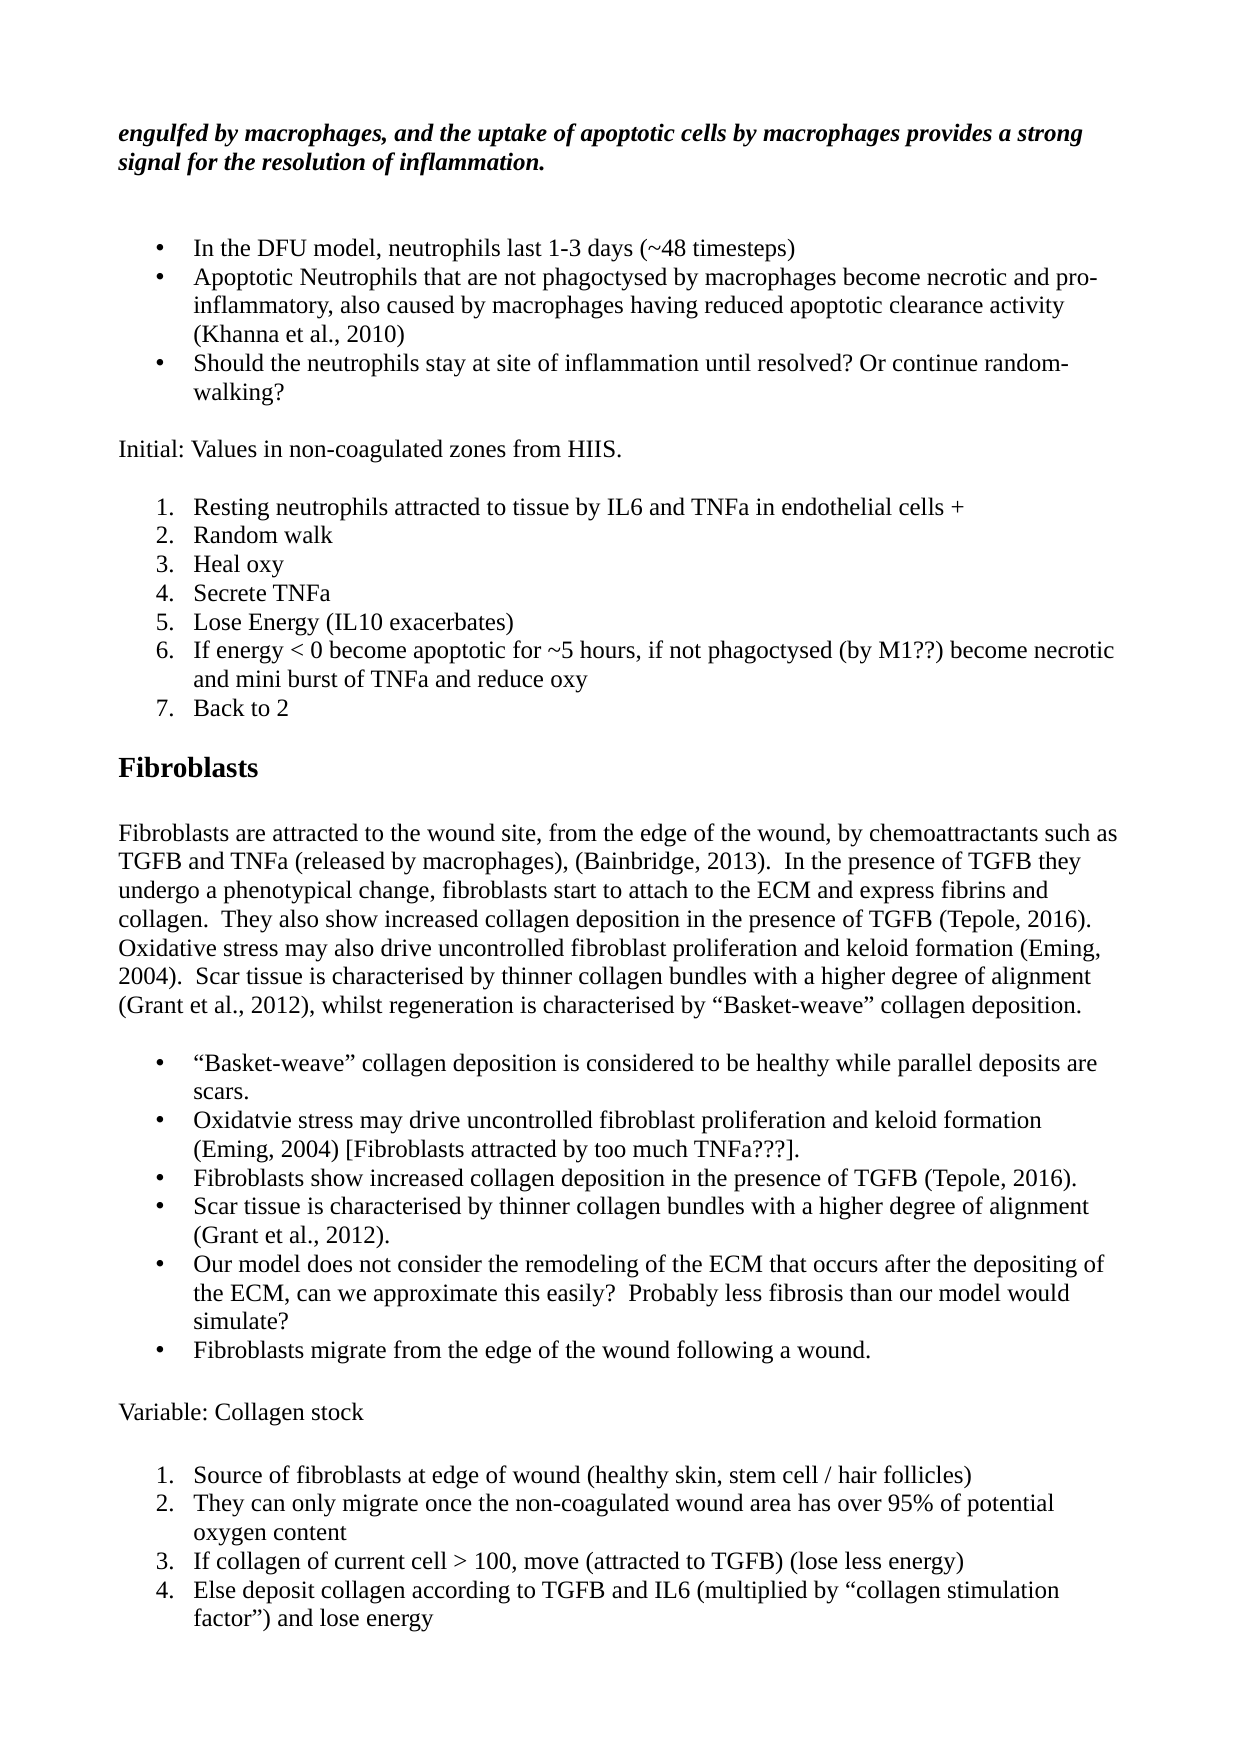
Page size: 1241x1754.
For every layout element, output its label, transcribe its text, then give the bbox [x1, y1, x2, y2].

text Fibroblasts are attracted to the wound site, from the edge of the wound, by chemoattractants such as TGFB and TNFa (released by macrophages), (Bainbridge, 2013). In the presence of TGFB they undergo a phenotypical change, fibroblasts start to attach to the ECM and express fibrins and collagen. They also show increased collagen deposition in the presence of TGFB (Tepole, 2016). Oxidative stress may also drive uncontrolled fibroblast proliferation and keloid formation (Eming, 2004). Scar tissue is characterised by thinner collagen bundles with a higher degree of alignment (Grant et al., 2012), whilst regeneration is characterised by “Basket-weave” collagen deposition. [118, 818, 1122, 1019]
text Initial: Values in non-coagulated zones from HIIS. [118, 434, 1122, 463]
list Scar tissue is characterised by thinner collagen bundles with a higher degree of alignment (Grant et al., 2012). [156, 1191, 1122, 1249]
list Lose Energy (IL10 exacerbates) [156, 607, 1122, 636]
text Fibroblasts [118, 751, 1122, 784]
list Fibroblasts migrate from the edge of the wound following a wound. [156, 1335, 1122, 1364]
list Random walk [156, 521, 1122, 549]
text engulfed by macrophages, and the uptake of apoptotic cells by macrophages provides a strong signal for the resolution of inflammation. [118, 118, 1122, 176]
list Heal oxy [156, 549, 1122, 578]
list Resting neutrophils attracted to tissue by IL6 and TNFa in endothelial cells + [156, 492, 1122, 521]
list If collagen of current cell > 100, move (attracted to TGFB) (lose less energy) [156, 1546, 1122, 1575]
list Fibroblasts show increased collagen deposition in the presence of TGFB (Tepole, 2016). [156, 1163, 1122, 1191]
list Should the neutrophils stay at site of inflammation until resolved? Or continue random-walking? [156, 348, 1122, 406]
list In the DFU model, neutrophils last 1-3 days (~48 timesteps) [156, 233, 1122, 262]
list If energy < 0 become apoptotic for ~5 hours, if not phagoctysed (by M1??) become necrotic and mini burst of TNFa and reduce oxy [156, 636, 1122, 693]
list Back to 2 [156, 693, 1122, 722]
text Variable: Collagen stock [118, 1397, 1122, 1426]
list Source of fibroblasts at edge of wound (healthy skin, stem cell / hair follicles) [156, 1460, 1122, 1488]
list Oxidatvie stress may drive uncontrolled fibroblast proliferation and keloid formation (Eming, 2004) [Fibroblasts attracted by too much TNFa???]. [156, 1105, 1122, 1163]
list Our model does not consider the remodeling of the ECM that occurs after the depositing of the ECM, can we approximate this easily? Probably less fibrosis than our model would simulate? [156, 1249, 1122, 1335]
list Secrete TNFa [156, 578, 1122, 607]
list Apoptotic Neutrophils that are not phagoctysed by macrophages become necrotic and pro-inflammatory, also caused by macrophages having reduced apoptotic clearance activity (Khanna et al., 2010) [156, 262, 1122, 348]
list Else deposit collagen according to TGFB and IL6 (multiplied by “collagen stimulation factor”) and lose energy [156, 1575, 1122, 1632]
list They can only migrate once the non-coagulated wound area has over 95% of potential oxygen content [156, 1488, 1122, 1546]
list “Basket-weave” collagen deposition is considered to be healthy while parallel deposits are scars. [156, 1048, 1122, 1105]
